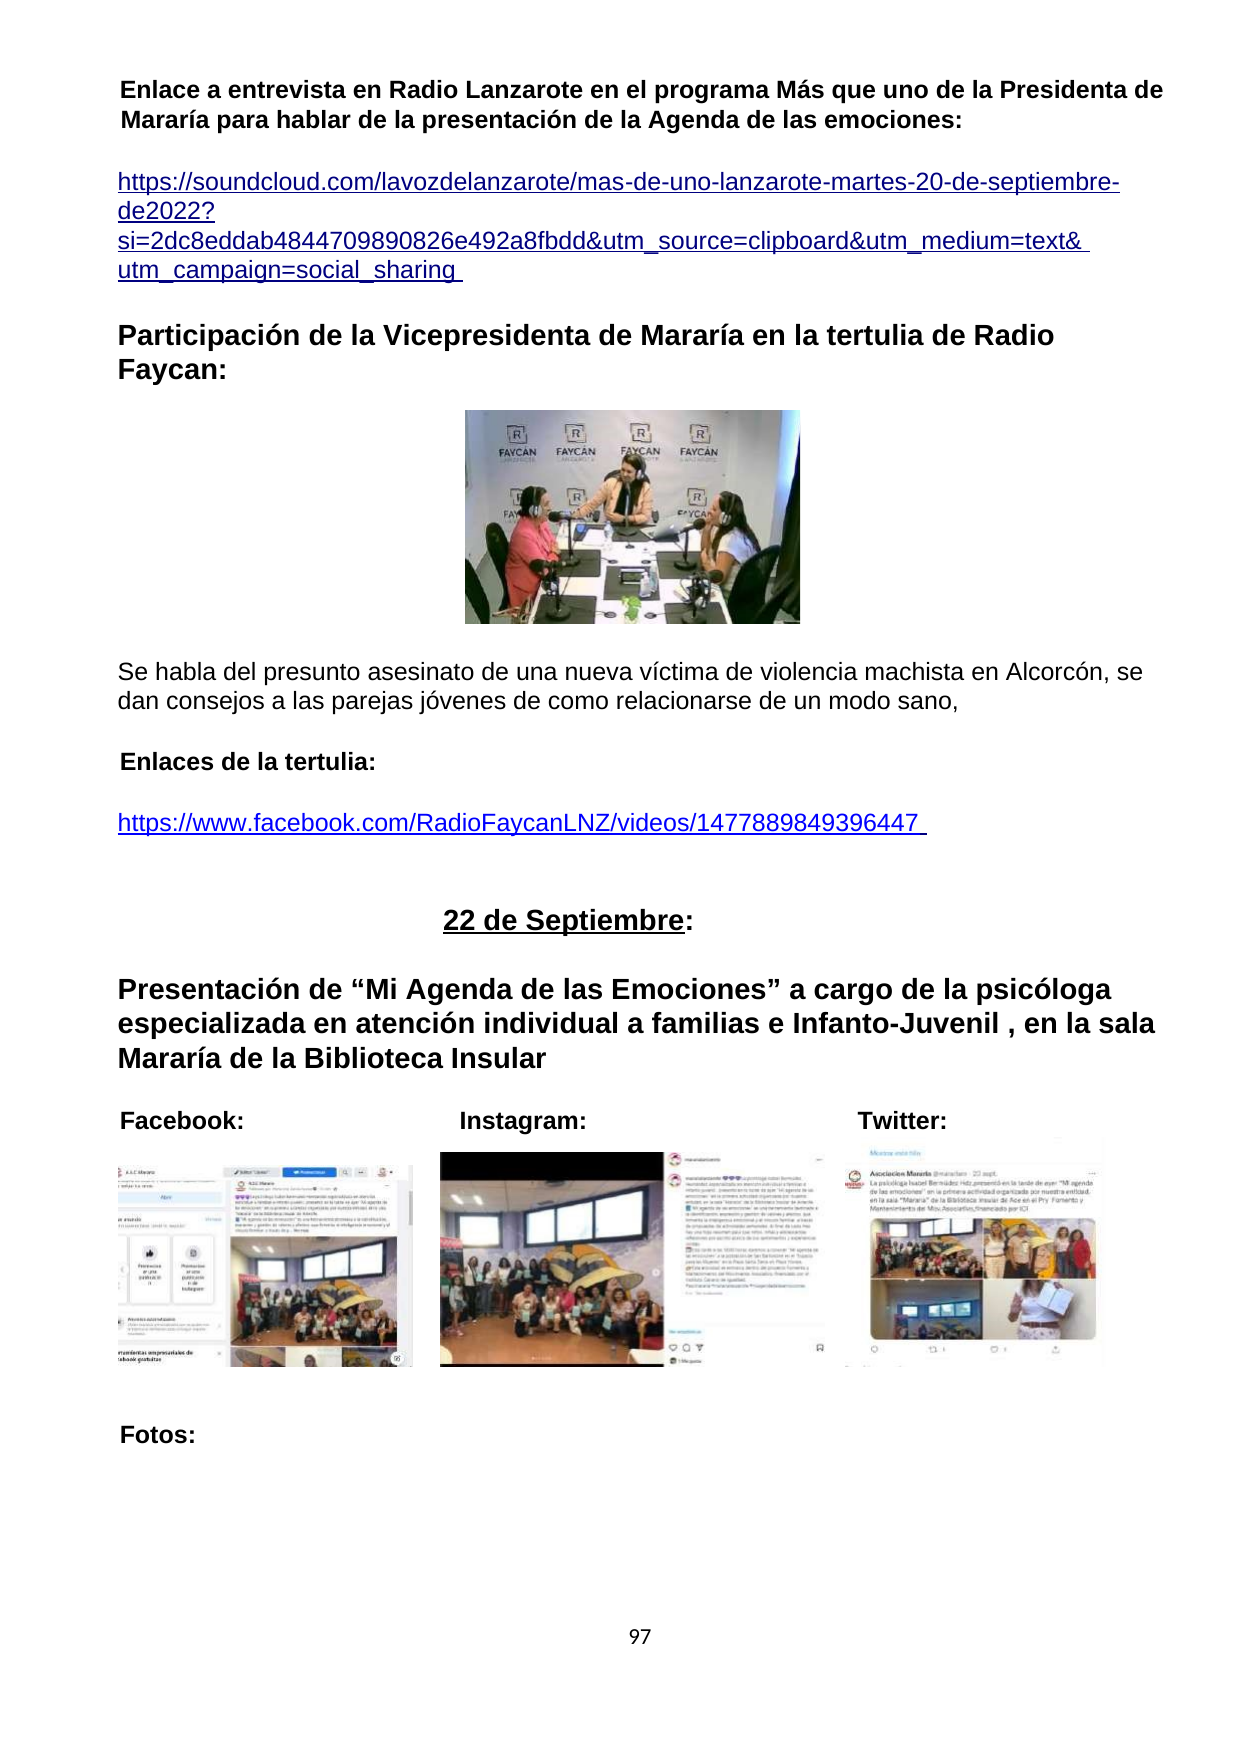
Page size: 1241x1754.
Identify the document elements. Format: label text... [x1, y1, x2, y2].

text Fotos: [119, 1419, 1192, 1448]
text Se habla del presunto asesinato de una nueva víctima de violencia machista en Alcorcón, se dan consejos a las parejas jóvenes de como relacionarse de un modo sano, [117, 657, 1167, 715]
text 22 de Septiembre: [116, 903, 1079, 937]
text https://www.facebook.com/RadioFaycanLNZ/videos/1477889849396447 [117, 808, 1172, 837]
text Enlaces de la tertulia: [119, 746, 1192, 775]
text Facebook: Instagram: Twitter: [119, 1106, 1192, 1135]
text https://soundcloud.com/lavozdelanzarote/mas-de-uno-lanzarote-martes-20-de-septiembre-de2022?si=2dc8eddab4844709890826e492a8fbdd&utm_source=clipboard&utm_medium=text& utm_campaign=social_sharing [117, 167, 1172, 284]
text Participación de la Vicepresidenta de Mararía en la tertulia de Radio Faycan: [117, 317, 1167, 386]
text Presentación de “Mi Agenda de las Emociones” a cargo de la psicóloga especializada en atención individual a familias e Infanto-Juvenil , en la sala Mararía de la Biblioteca Insular [117, 972, 1167, 1074]
text Enlace a entrevista en Radio Lanzarote en el programa Más que uno de la Presidenta de Mararía para hablar de la presentación de la Agenda de las emociones: [119, 75, 1192, 134]
